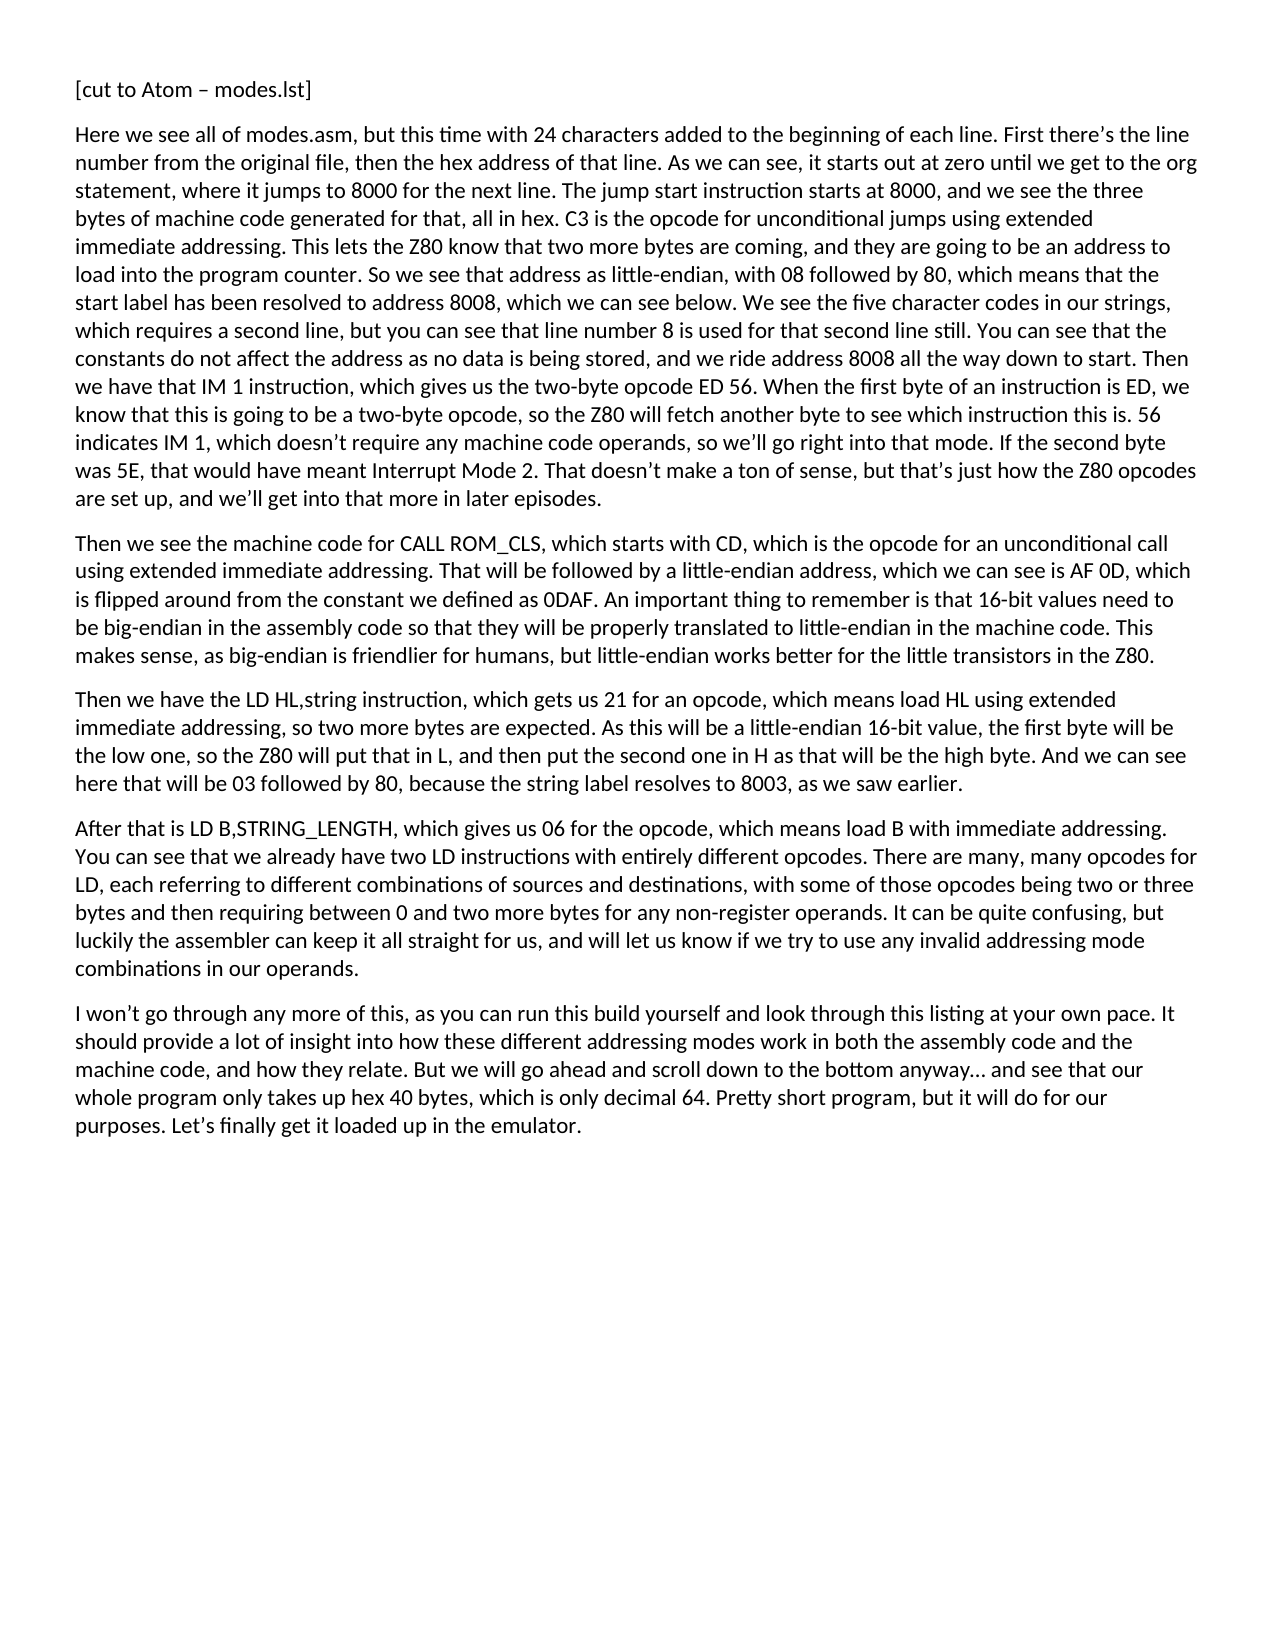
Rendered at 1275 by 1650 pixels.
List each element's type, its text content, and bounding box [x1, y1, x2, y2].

text [cut to Atom – modes.lst] [75, 75, 1200, 103]
text Then we have the LD HL,string instruction, which gets us 21 for an opcode, which means load HL using extended immediate addressing, so two more bytes are expected. As this will be a little-endian 16-bit value, the first byte will be the low one, so the Z80 will put that in L, and then put the second one in H as that will be the high byte. And we can see here that will be 03 followed by 80, because the string label resolves to 8003, as we saw earlier. [75, 685, 1200, 797]
text Then we see the machine code for CALL ROM_CLS, which starts with CD, which is the opcode for an unconditional call using extended immediate addressing. That will be followed by a little-endian address, which we can see is AF 0D, which is flipped around from the constant we defined as 0DAF. An important thing to remember is that 16-bit values need to be big-endian in the assembly code so that they will be properly translated to little-endian in the machine code. This makes sense, as big-endian is friendlier for humans, but little-endian works better for the little transistors in the Z80. [75, 529, 1200, 669]
text I won’t go through any more of this, as you can run this build yourself and look through this listing at your own pace. It should provide a lot of insight into how these different addressing modes work in both the assembly code and the machine code, and how they relate. But we will go ahead and scroll down to the bottom anyway… and see that our whole program only takes up hex 40 bytes, which is only decimal 64. Pretty short program, but it will do for our purposes. Let’s finally get it loaded up in the emulator. [75, 999, 1200, 1139]
text Here we see all of modes.asm, but this time with 24 characters added to the beginning of each line. First there’s the line number from the original file, then the hex address of that line. As we can see, it starts out at zero until we get to the org statement, where it jumps to 8000 for the next line. The jump start instruction starts at 8000, and we see the three bytes of machine code generated for that, all in hex. C3 is the opcode for unconditional jumps using extended immediate addressing. This lets the Z80 know that two more bytes are coming, and they are going to be an address to load into the program counter. So we see that address as little-endian, with 08 followed by 80, which means that the start label has been resolved to address 8008, which we can see below. We see the five character codes in our strings, which requires a second line, but you can see that line number 8 is used for that second line still. You can see that the constants do not affect the address as no data is being stored, and we ride address 8008 all the way down to start. Then we have that IM 1 instruction, which gives us the two-byte opcode ED 56. When the first byte of an instruction is ED, we know that this is going to be a two-byte opcode, so the Z80 will fetch another byte to see which instruction this is. 56 indicates IM 1, which doesn’t require any machine code operands, so we’ll go right into that mode. If the second byte was 5E, that would have meant Interrupt Mode 2. That doesn’t make a ton of sense, but that’s just how the Z80 opcodes are set up, and we’ll get into that more in later episodes. [75, 120, 1200, 512]
text After that is LD B,STRING_LENGTH, which gives us 06 for the opcode, which means load B with immediate addressing. You can see that we already have two LD instructions with entirely different opcodes. There are many, many opcodes for LD, each referring to different combinations of sources and destinations, with some of those opcodes being two or three bytes and then requiring between 0 and two more bytes for any non-register operands. It can be quite confusing, but luckily the assembler can keep it all straight for us, and will let us know if we try to use any invalid addressing mode combinations in our operands. [75, 814, 1200, 982]
